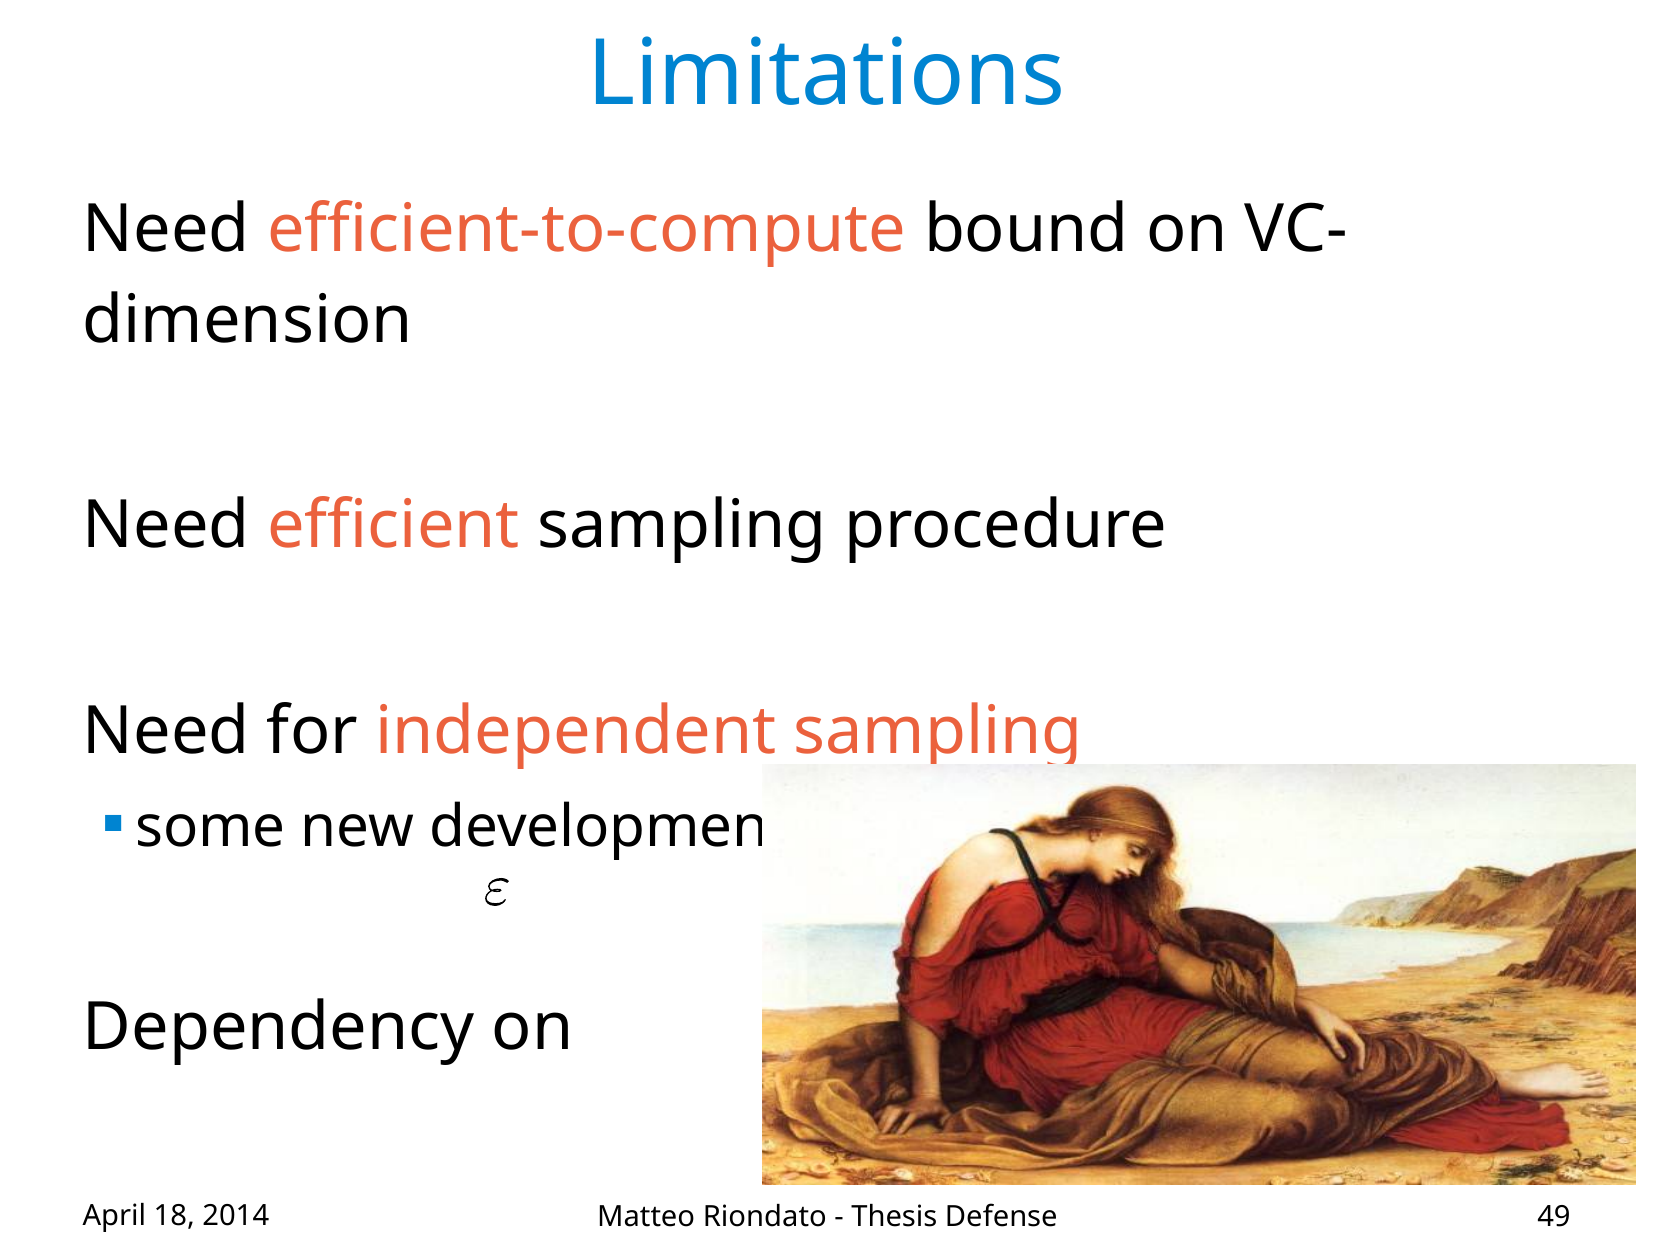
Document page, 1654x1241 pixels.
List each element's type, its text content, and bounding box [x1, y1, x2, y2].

title Limitations [82, 0, 1571, 139]
text_box [483, 877, 512, 906]
list Need efficient-to-compute bound on VC-dimension Need efficient sampling procedure Need for independent sampling some new developments here Dependency on [82, 180, 1571, 1186]
picture [762, 764, 1636, 1186]
